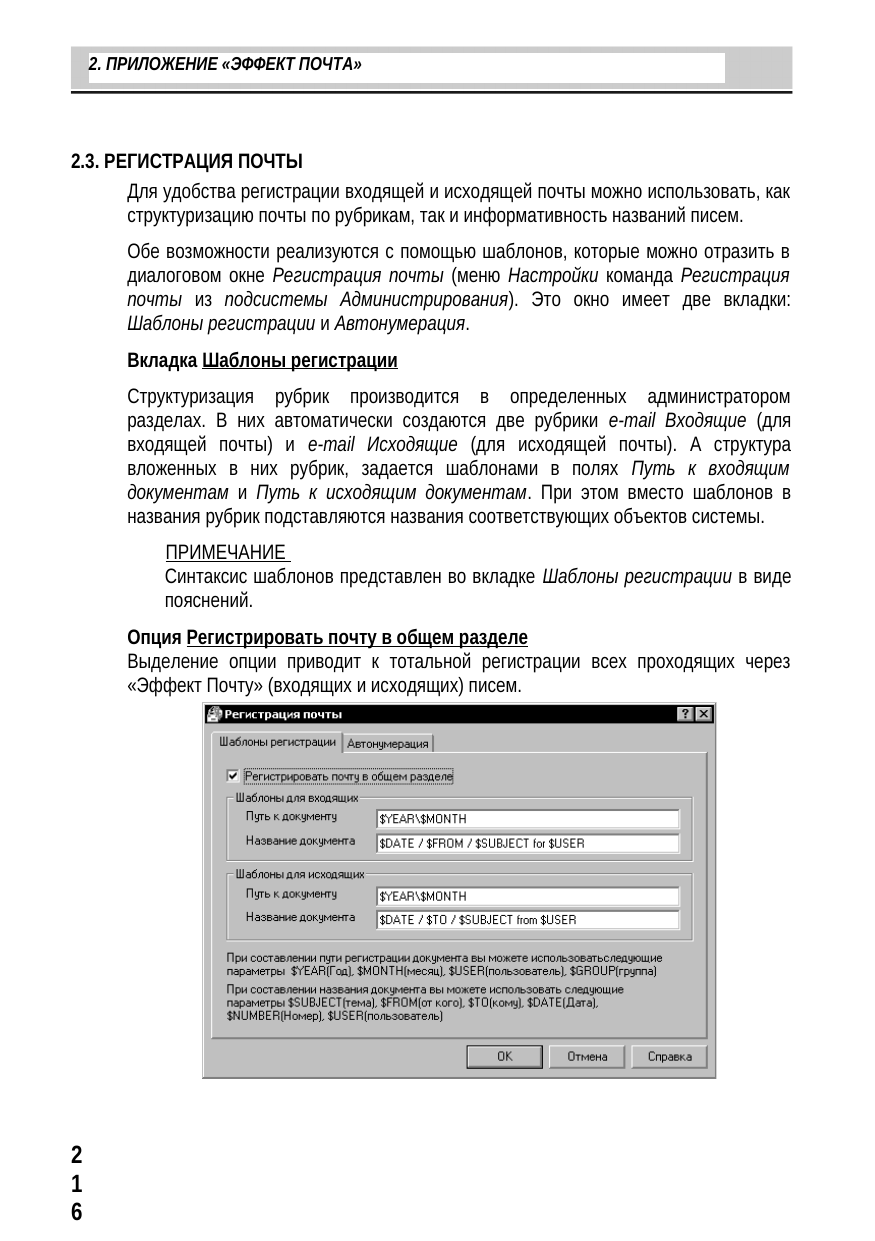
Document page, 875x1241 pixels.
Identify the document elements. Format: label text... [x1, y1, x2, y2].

text Синтаксис шаблонов представлен во вкладке Шаблоны регистрации в виде пояснений. [164, 564, 791, 612]
text Для удобства регистрации входящей и исходящей почты можно использовать, как структуризацию почты по рубрикам, так и информативность названий писем. [127, 179, 791, 227]
text Выделение опции приводит к тотальной регистрации всех проходящих через «Эффект Почту» (входящих и исходящих) писем. [127, 649, 791, 697]
text Опция Регистрировать почту в общем разделе [127, 625, 791, 649]
text Структуризация рубрик производится в определенных администратором разделах. В них автоматически создаются две рубрики e-mail Входящие (для входящей почты) и e-mail Исходящие (для исходящей почты). А структура вложенных в них рубрик, задается шаблонами в полях Путь к входящим документам и Путь к исходящим документам. При этом вместо шаблонов в названия рубрик подставляются названия соответствующих объектов системы. [127, 384, 791, 528]
subtitle Вкладка Шаблоны регистрации [127, 348, 791, 372]
subtitle 2.3. Регистрация почты [71, 149, 791, 173]
text Примечание [165, 540, 791, 564]
text Обе возможности реализуются с помощью шаблонов, которые можно отразить в диалоговом окне Регистрация почты (меню Настройки команда Регистрация почты из подсистемы Администрирования). Это окно имеет две вкладки: Шаблоны регистрации и Автонумерация. [127, 239, 791, 335]
